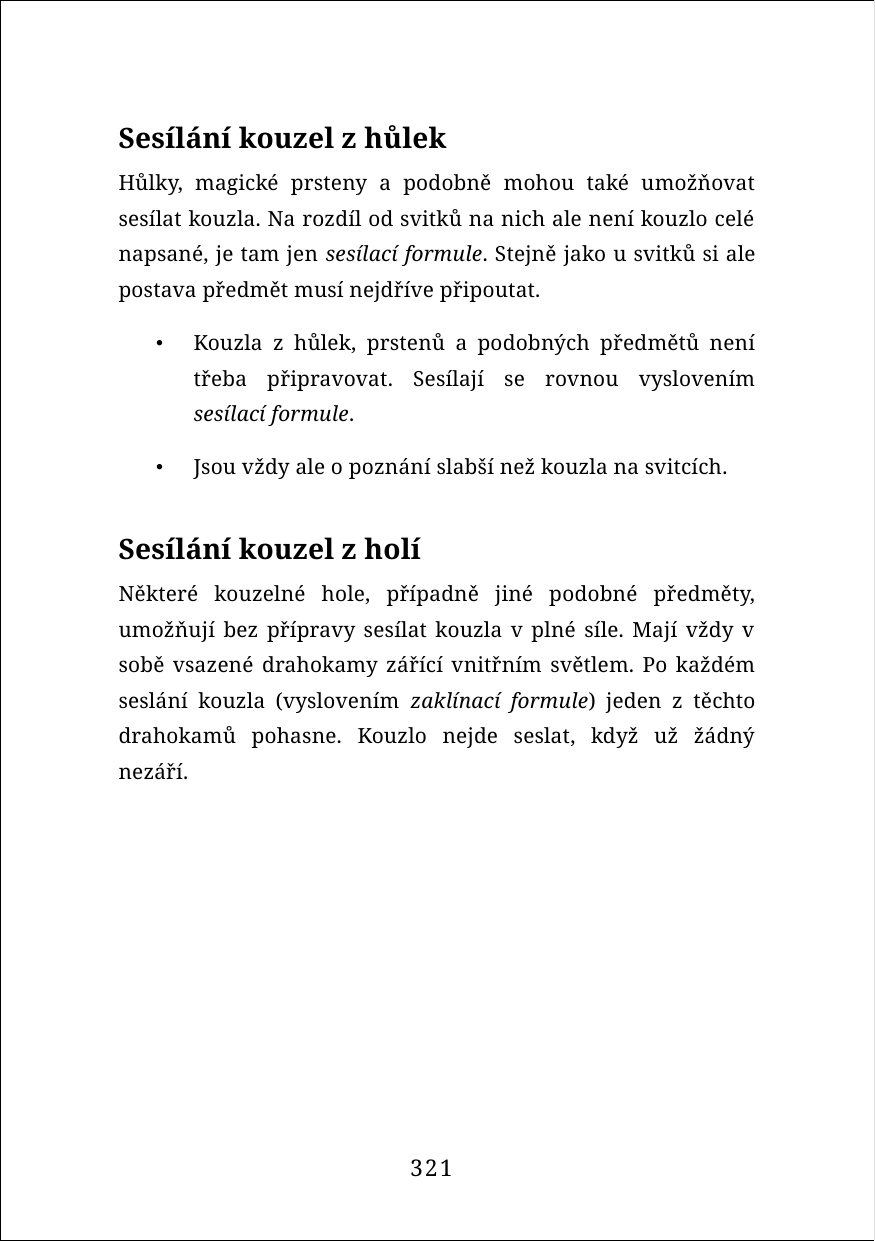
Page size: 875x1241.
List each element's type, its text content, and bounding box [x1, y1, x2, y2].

subtitle Sesílání kouzel z hůlek [118, 118, 756, 157]
text Některé kouzelné hole, případně jiné podobné předměty, umožňují bez přípravy sesílat kouzla v plné síle. Mají vždy v sobě vsazené drahokamy zářící vnitřním světlem. Po každém seslání kouzla (vyslovením zaklínací formule) jeden z těchto drahokamů pohasne. Kouzlo nejde seslat, když už žádný nezáří. [118, 579, 756, 785]
list Jsou vždy ale o poznání slabší než kouzla na svitcích. [156, 452, 756, 481]
subtitle Sesílání kouzel z holí [118, 529, 756, 568]
list Kouzla z hůlek, prstenů a podobných předmětů není třeba připravovat. Sesílají se rovnou vyslovením sesílací formule. [156, 328, 756, 428]
text Hůlky, magické prsteny a podobně mohou také umožňovat sesílat kouzla. Na rozdíl od svitků na nich ale není kouzlo celé napsané, je tam jen sesílací formule. Stejně jako u svitků si ale postava předmět musí nejdříve připoutat. [118, 168, 756, 303]
